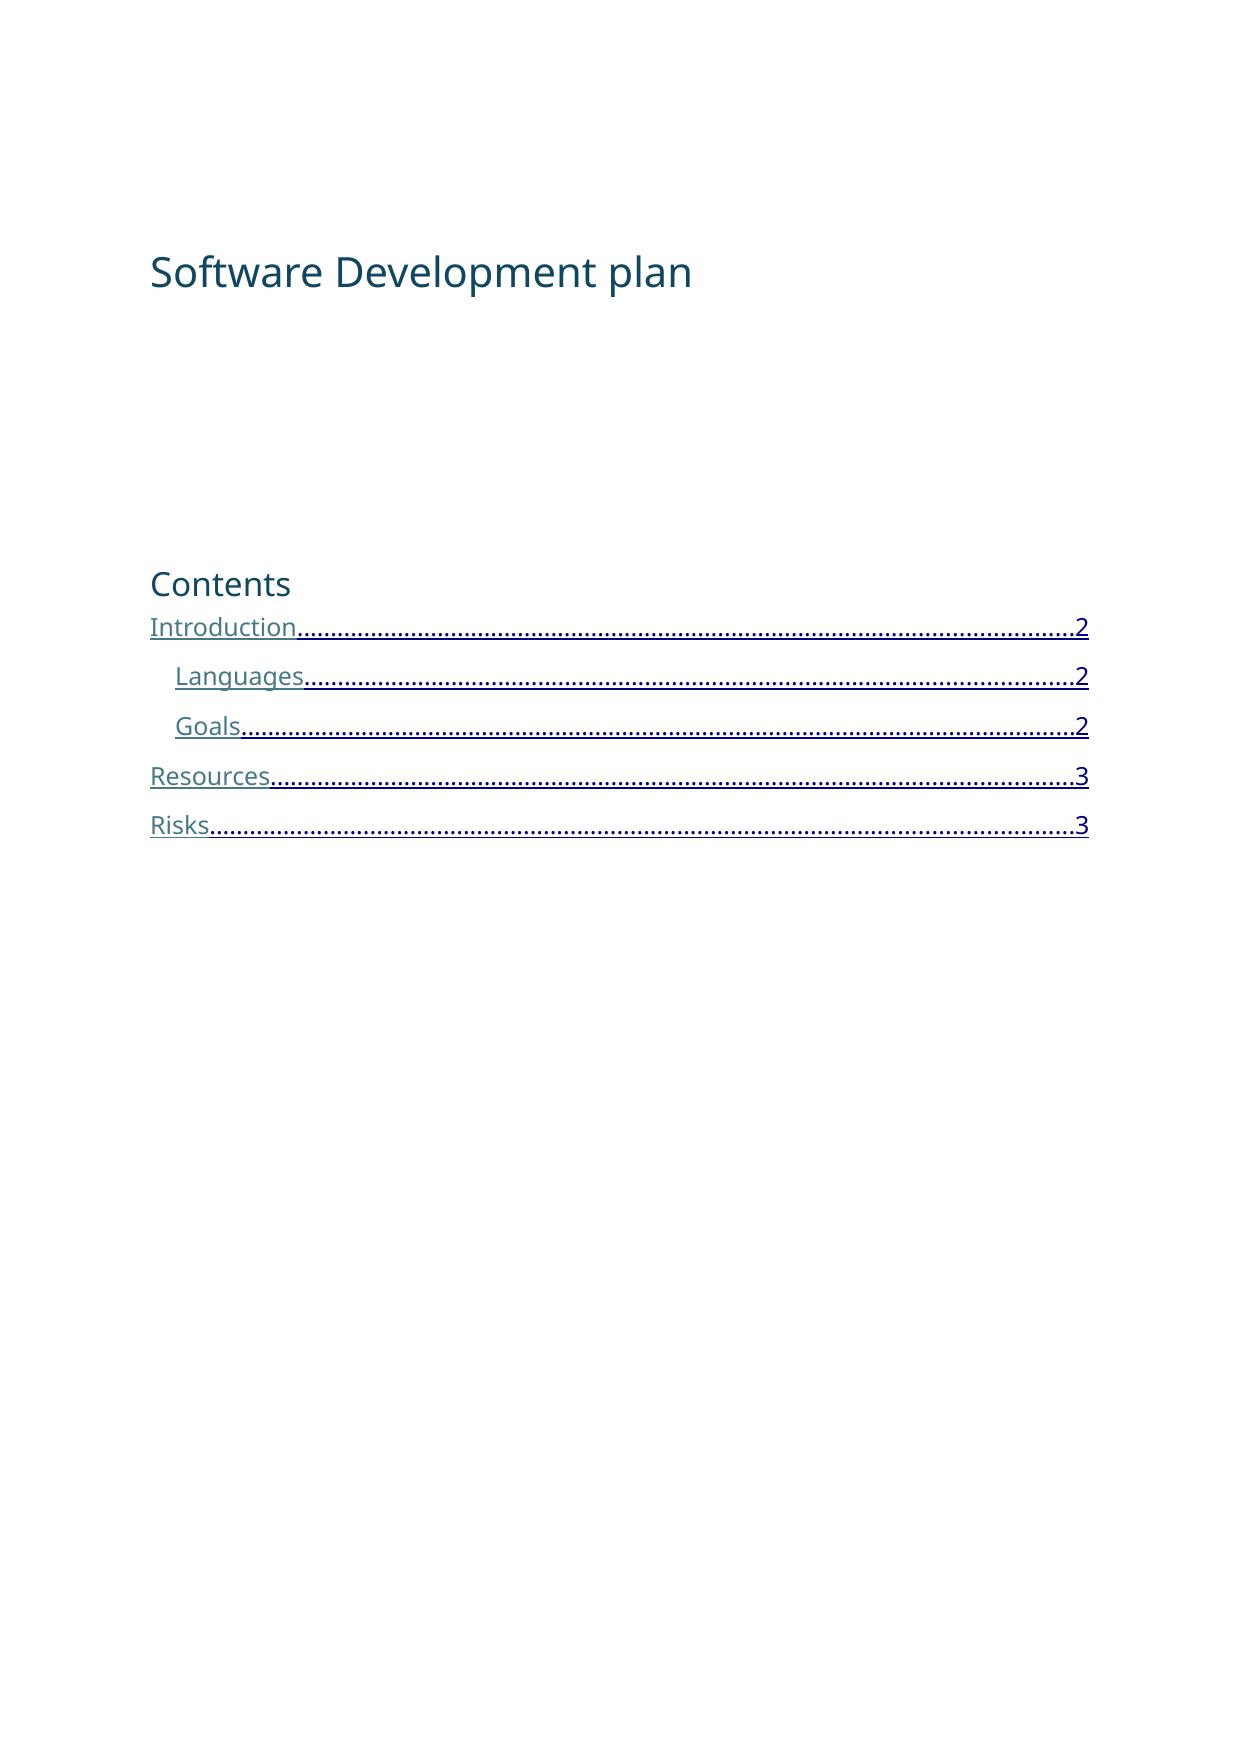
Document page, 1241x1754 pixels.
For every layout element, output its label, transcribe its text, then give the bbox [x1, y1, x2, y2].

text Resources 3 [150, 758, 1090, 792]
text Introduction 2 [150, 609, 1090, 643]
text Goals 2 [175, 708, 1090, 743]
subtitle Software Development plan [150, 243, 1090, 300]
subtitle Contents [150, 561, 1090, 607]
text Risks 3 [150, 808, 1090, 842]
text Languages 2 [175, 659, 1090, 693]
